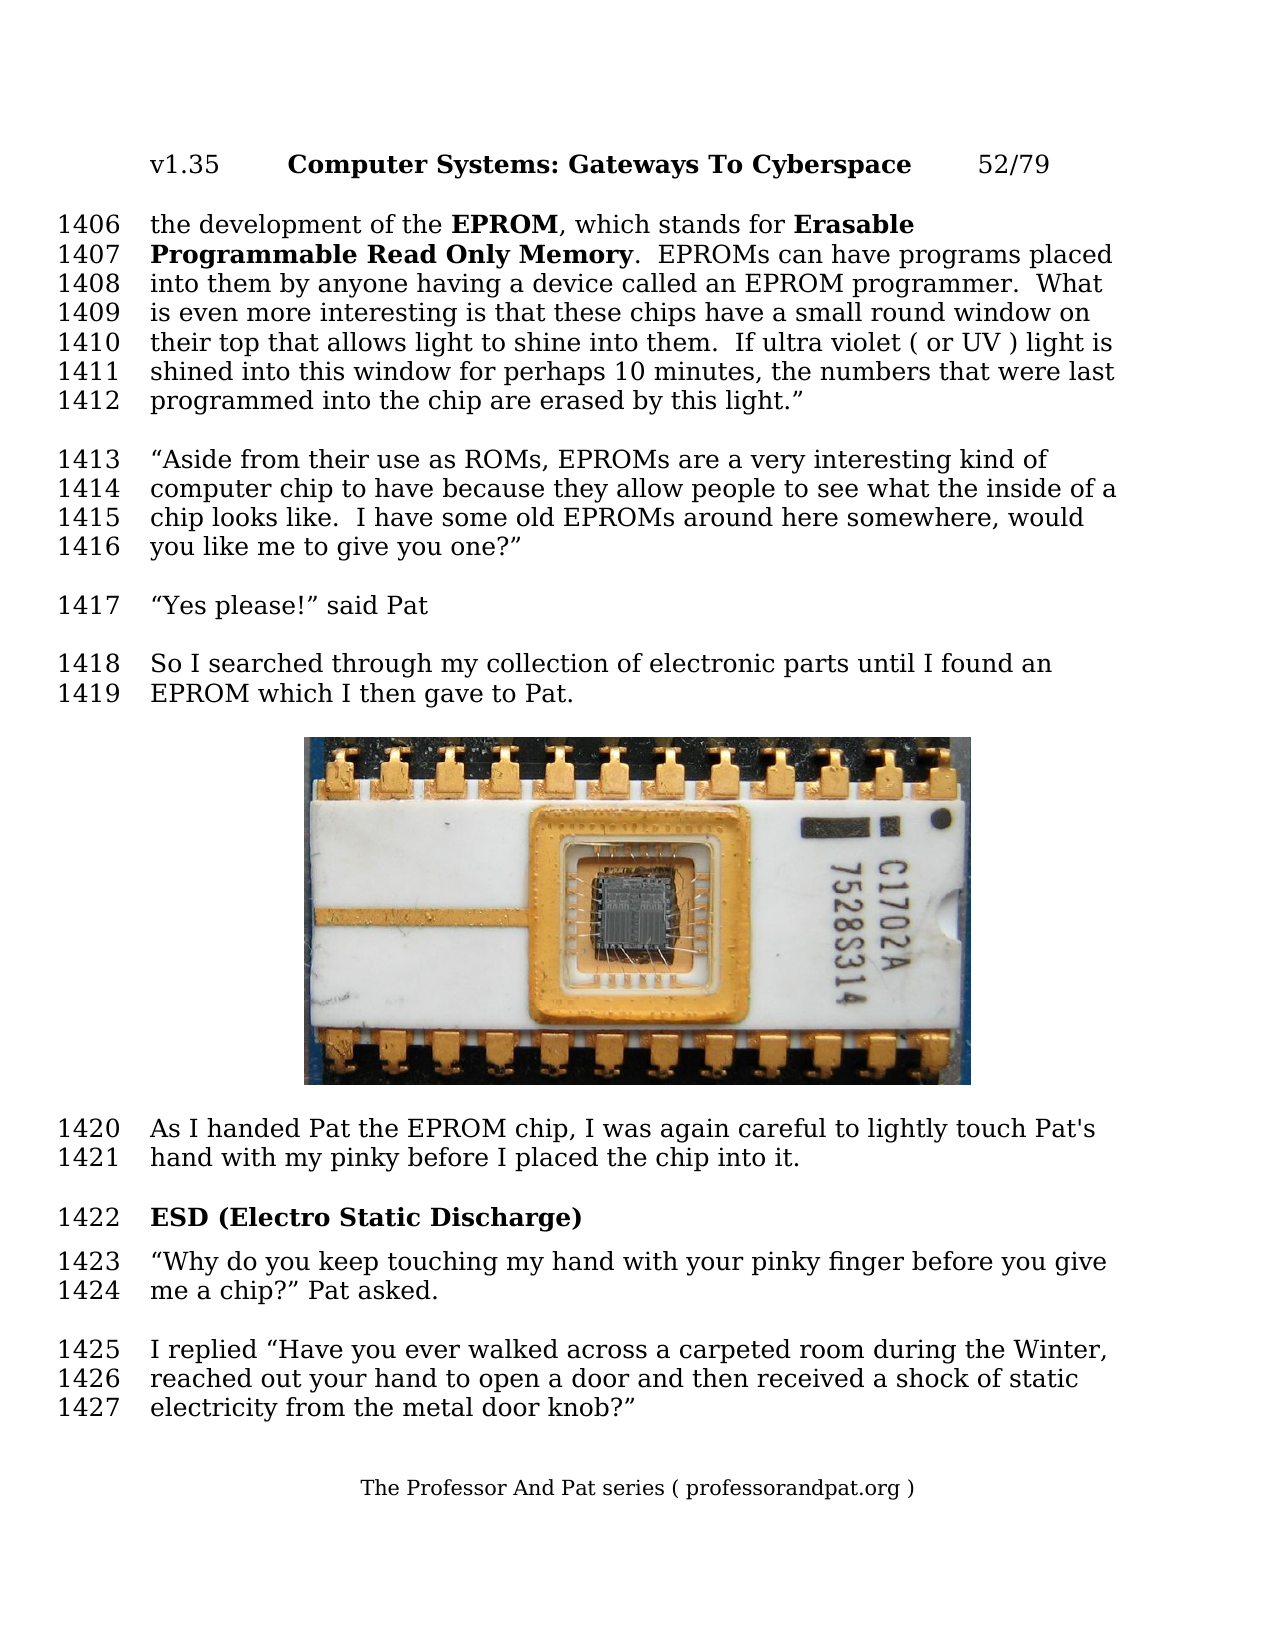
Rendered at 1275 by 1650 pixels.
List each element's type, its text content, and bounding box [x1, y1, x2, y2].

text So I searched through my collection of electronic parts until I found an EPROM which I then gave to Pat. [150, 650, 1125, 708]
text “Aside from their use as ROMs, EPROMs are a very interesting kind of computer chip to have because they allow people to see what the inside of a chip looks like. I have some old EPROMs around here somewhere, would you like me to give you one?” [150, 445, 1125, 562]
text “Why do you keep touching my hand with your pinky finger before you give me a chip?” Pat asked. [150, 1247, 1125, 1306]
text As I handed Pat the EPROM chip, I was again careful to lightly touch Pat's hand with my pinky before I placed the chip into it. [150, 1114, 1125, 1173]
text the development of the EPROM, which stands for Erasable Programmable Read Only Memory. EPROMs can have programs placed into them by anyone having a device called an EPROM programmer. What is even more interesting is that these chips have a small round window on their top that allows light to shine into them. If ultra violet ( or UV ) light is shined into this window for perhaps 10 minutes, the numbers that were last programmed into the chip are erased by this light.” [150, 210, 1125, 416]
text “Yes please!” said Pat [150, 591, 1125, 620]
picture [304, 737, 971, 1085]
subtitle ESD (Electro Static Discharge) [150, 1203, 1125, 1232]
text I replied “Have you ever walked across a carpeted room during the Winter, reached out your hand to open a door and then received a shock of static electricity from the metal door knob?” [150, 1335, 1125, 1423]
